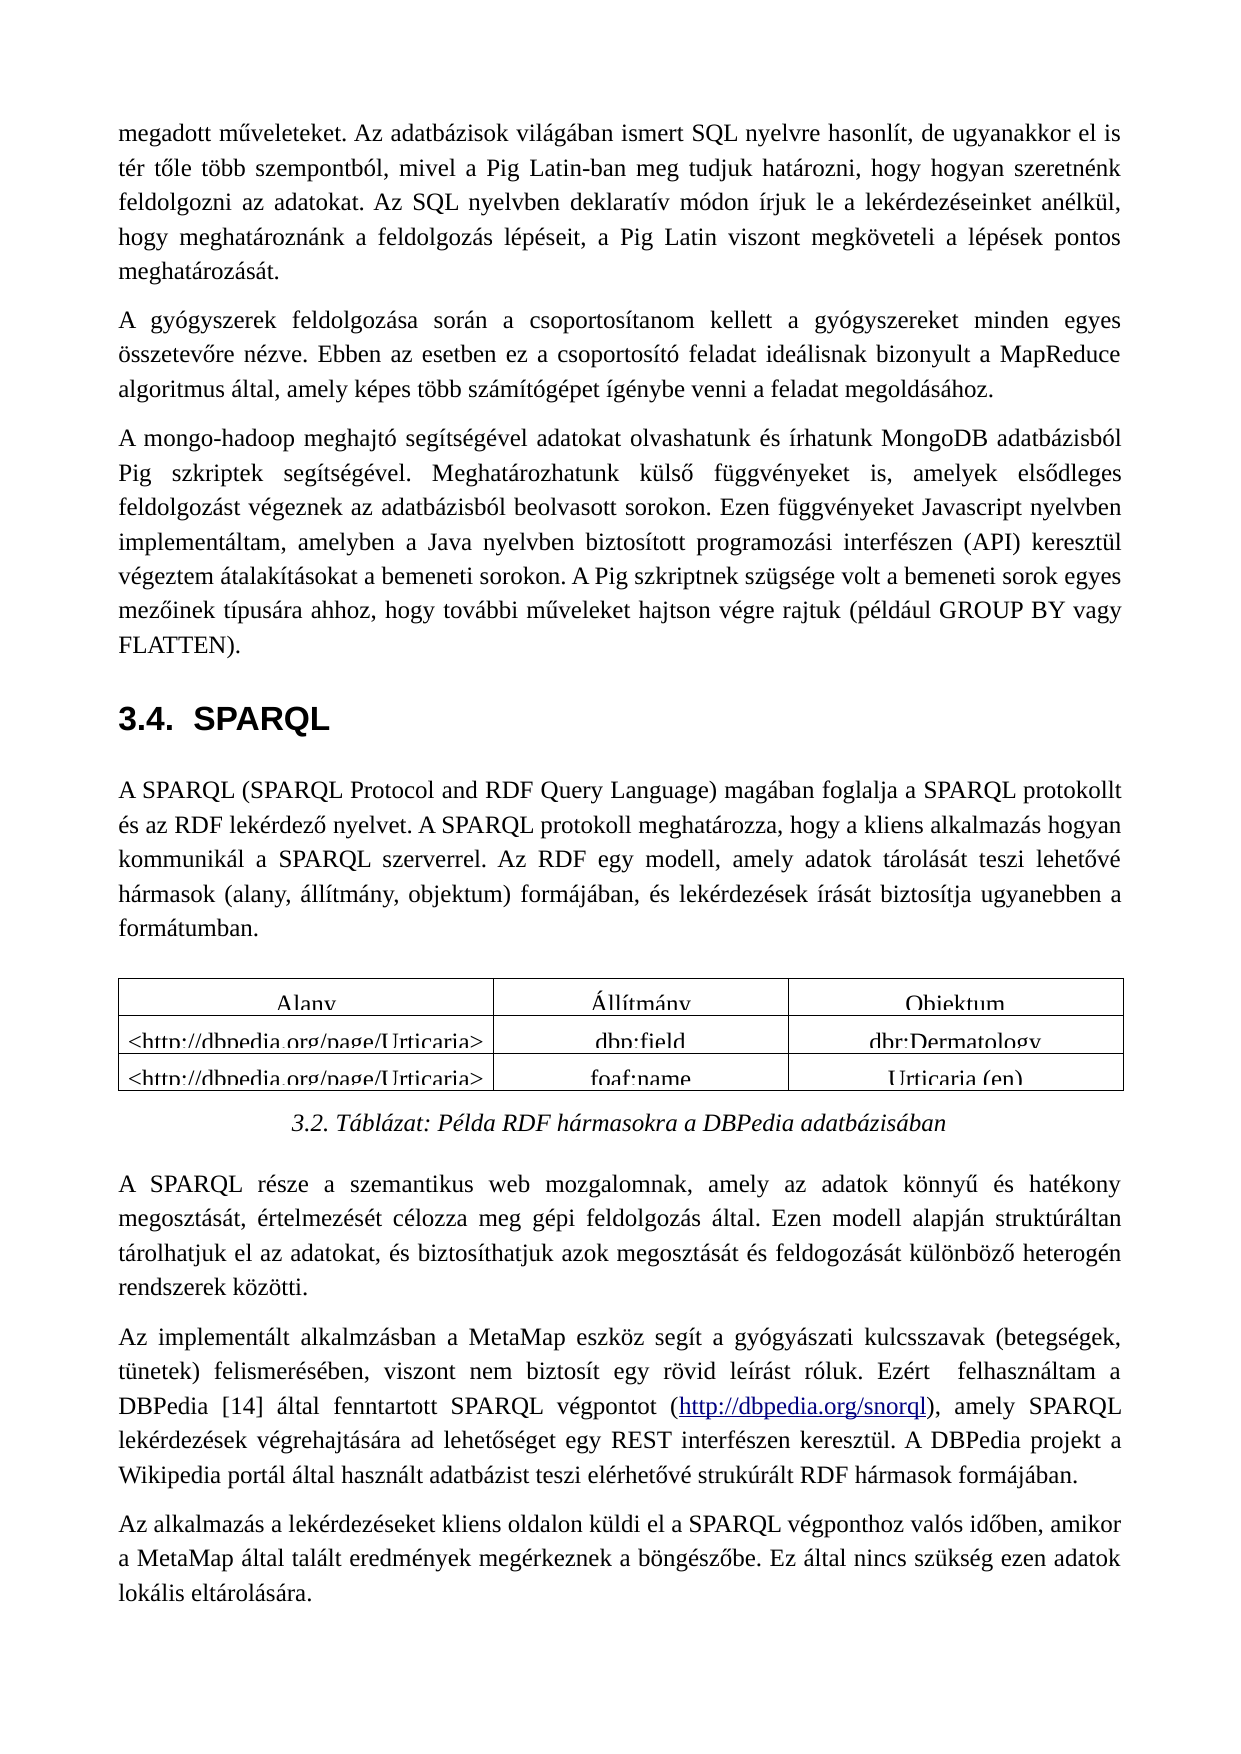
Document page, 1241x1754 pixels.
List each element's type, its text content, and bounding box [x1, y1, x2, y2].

table_header Objektum [789, 979, 1123, 1015]
subtitle SPARQL [118, 702, 1122, 738]
table_cell Urticaria (en) [789, 1054, 1123, 1090]
text megadott műveleteket. Az adatbázisok világában ismert SQL nyelvre hasonlít, de ugyanakkor el is tér tőle több szempontból, mivel a Pig Latin-ban meg tudjuk határozni, hogy hogyan szeretnénk feldolgozni az adatokat. Az SQL nyelvben deklaratív módon írjuk le a lekérdezéseinket anélkül, hogy meghatároznánk a feldolgozás lépéseit, a Pig Latin viszont megköveteli a lépések pontos meghatározását. [118, 118, 1122, 285]
text Az implementált alkalmzásban a MetaMap eszköz segít a gyógyászati kulcsszavak (betegségek, tünetek) felismerésében, viszont nem biztosít egy rövid leírást róluk. Ezért felhasználtam a DBPedia [14] által fenntartott SPARQL végpontot (http://dbpedia.org/snorql), amely SPARQL lekérdezések végrehajtására ad lehetőséget egy REST interfészen keresztül. A DBPedia projekt a Wikipedia portál által használt adatbázist teszi elérhetővé strukúrált RDF hármasok formájában. [118, 1322, 1122, 1489]
table_cell dbr:Dermatology [789, 1016, 1123, 1053]
table_cell dbp:field [494, 1016, 788, 1053]
table_header Állítmány [494, 979, 788, 1015]
text 3.2. Táblázat: Példa RDF hármasokra a DBPedia adatbázisában [118, 1103, 1122, 1139]
text A gyógyszerek feldolgozása során a csoportosítanom kellett a gyógyszereket minden egyes összetevőre nézve. Ebben az esetben ez a csoportosító feladat ideálisnak bizonyult a MapReduce algoritmus által, amely képes több számítógépet ígénybe venni a feladat megoldásához. [118, 305, 1122, 403]
table_header Alany [119, 979, 493, 1015]
title A SPARQL (SPARQL Protocol and RDF Query Language) magában foglalja a SPARQL protokollt és az RDF lekérdező nyelvet. A SPARQL protokoll meghatározza, hogy a kliens alkalmazás hogyan kommunikál a SPARQL szerverrel. Az RDF egy modell, amely adatok tárolását teszi lehetővé hármasok (alany, állítmány, objektum) formájában, és lekérdezések írását biztosítja ugyanebben a formátumban. [118, 776, 1122, 942]
text Az alkalmazás a lekérdezéseket kliens oldalon küldi el a SPARQL végponthoz valós időben, amikor a MetaMap által talált eredmények megérkeznek a böngészőbe. Ez által nincs szükség ezen adatok lokális eltárolására. [118, 1509, 1122, 1607]
table_cell <http://dbpedia.org/page/Urticaria> [119, 1054, 493, 1090]
table_cell <http://dbpedia.org/page/Urticaria> [119, 1016, 493, 1053]
title A SPARQL része a szemantikus web mozgalomnak, amely az adatok könnyű és hatékony megosztását, értelmezését célozza meg gépi feldolgozás által. Ezen modell alapján struktúráltan tárolhatjuk el az adatokat, és biztosíthatjuk azok megosztását és feldogozását különböző heterogén rendszerek közötti. [118, 1169, 1122, 1301]
table_cell foaf:name [494, 1054, 788, 1090]
text A mongo-hadoop meghajtó segítségével adatokat olvashatunk és írhatunk MongoDB adatbázisból Pig szkriptek segítségével. Meghatározhatunk külső függvényeket is, amelyek elsődleges feldolgozást végeznek az adatbázisból beolvasott sorokon. Ezen függvényeket Javascript nyelvben implementáltam, amelyben a Java nyelvben biztosított programozási interfészen (API) keresztül végeztem átalakításokat a bemeneti sorokon. A Pig szkriptnek szügsége volt a bemeneti sorok egyes mezőinek típusára ahhoz, hogy további műveleket hajtson végre rajtuk (például GROUP BY vagy FLATTEN). [118, 423, 1122, 659]
